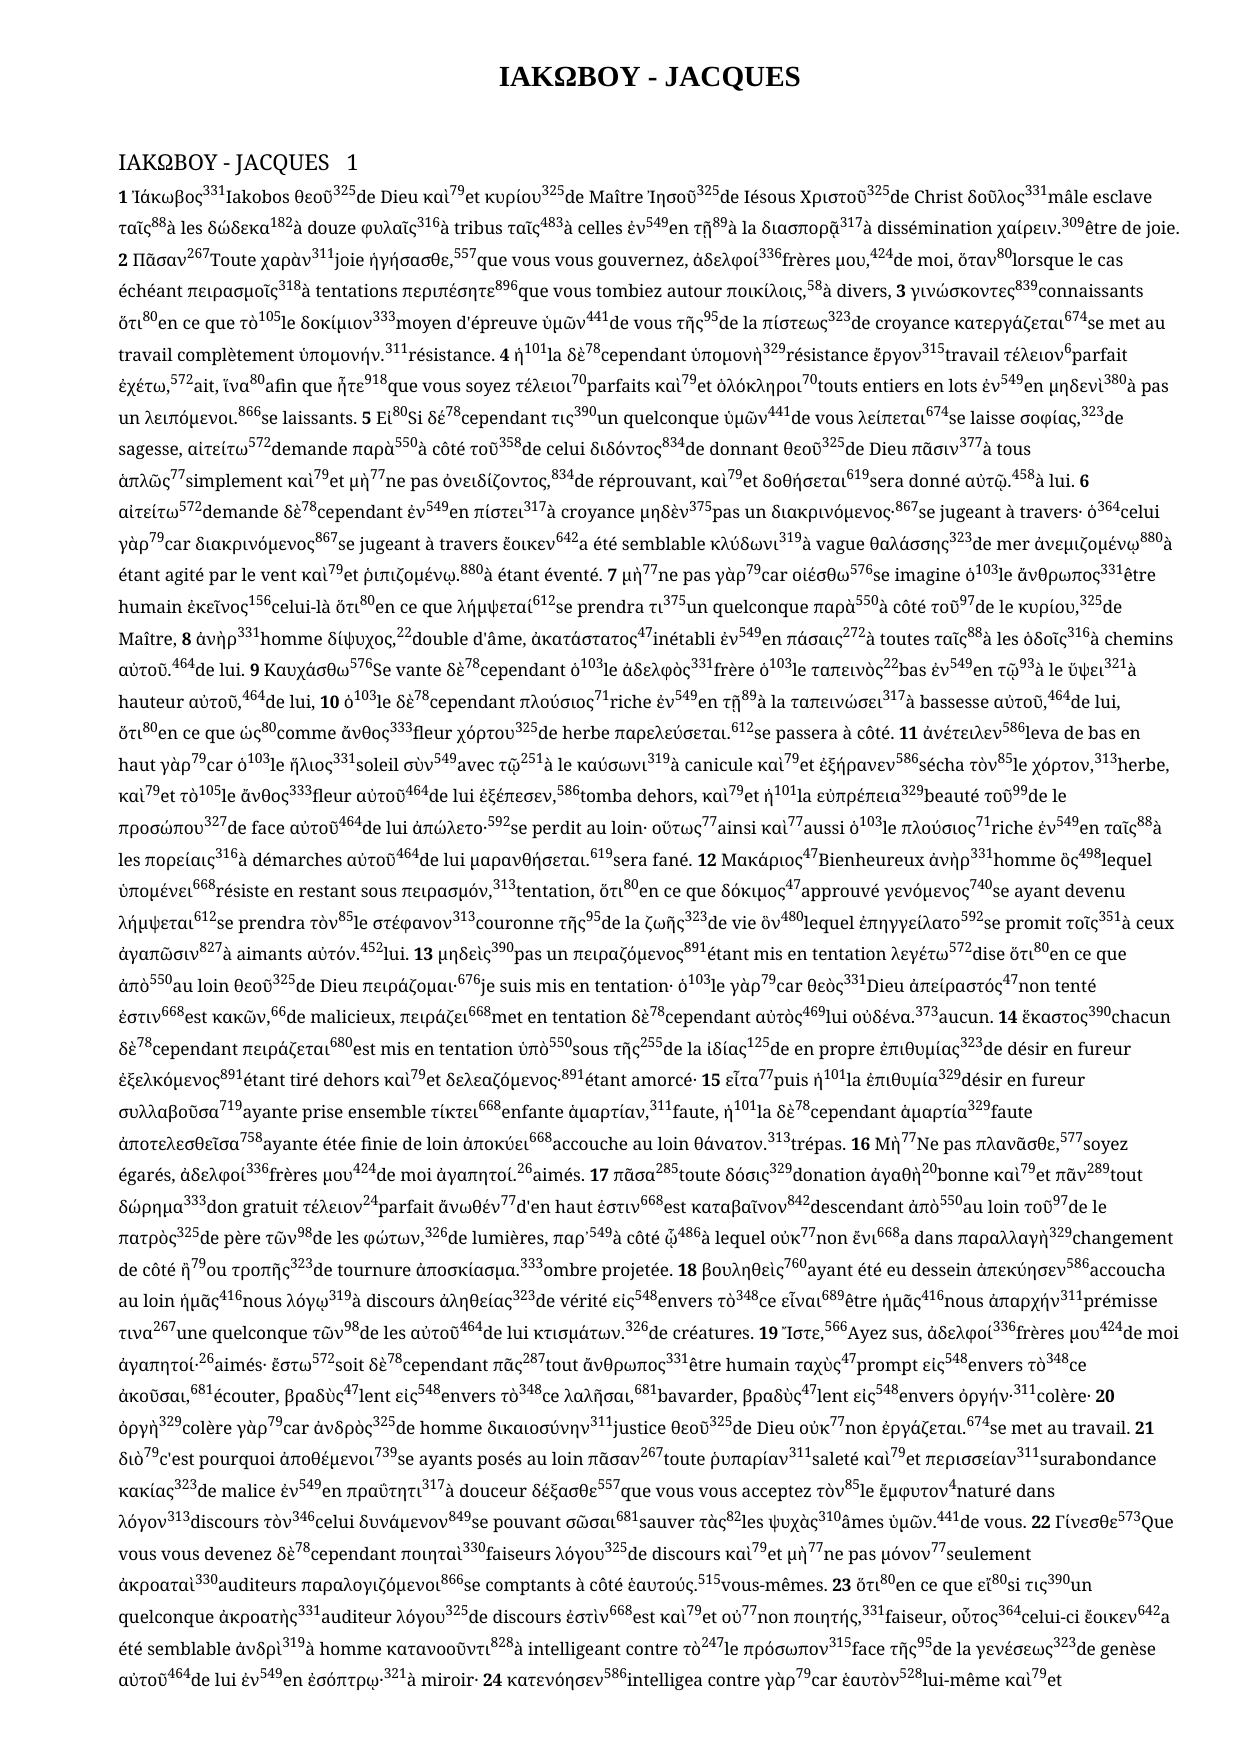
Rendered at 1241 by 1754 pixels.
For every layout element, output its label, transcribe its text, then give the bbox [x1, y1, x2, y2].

text 1 Ἰάκωβος331Iakobos θεοῦ325de Dieu καὶ79et κυρίου325de Maître Ἰησοῦ325de Iésous Χριστοῦ325de Christ δοῦλος331mâle esclave ταῖς88à les δώδεκα182à douze φυλαῖς316à tribus ταῖς483à celles ἐν549en τῇ89à la διασπορᾷ317à dissémination χαίρειν.309être de joie. 2 Πᾶσαν267Toute χαρὰν311joie ἡγήσασθε,557que vous vous gouvernez, ἀδελφοί336frères μου,424de moi, ὅταν80lorsque le cas échéant πειρασμοῖς318à tentations περιπέσητε896que vous tombiez autour ποικίλοις,58à divers, 3 γινώσκοντες839connaissants ὅτι80en ce que τὸ105le δοκίμιον333moyen d'épreuve ὑμῶν441de vous τῆς95de la πίστεως323de croyance κατεργάζεται674se met au travail complètement ὑπομονήν.311résistance. 4 ἡ101la δὲ78cependant ὑπομονὴ329résistance ἔργον315travail τέλειον6parfait ἐχέτω,572ait, ἵνα80afin que ἦτε918que vous soyez τέλειοι70parfaits καὶ79et ὁλόκληροι70touts entiers en lots ἐν549en μηδενὶ380à pas un λειπόμενοι.866se laissants. 5 Εἰ80Si δέ78cependant τις390un quelconque ὑμῶν441de vous λείπεται674se laisse σοφίας,323de sagesse, αἰτείτω572demande παρὰ550à côté τοῦ358de celui διδόντος834de donnant θεοῦ325de Dieu πᾶσιν377à tous ἁπλῶς77simplement καὶ79et μὴ77ne pas ὀνειδίζοντος,834de réprouvant, καὶ79et δοθήσεται619sera donné αὐτῷ.458à lui. 6 αἰτείτω572demande δὲ78cependant ἐν549en πίστει317à croyance μηδὲν375pas un διακρινόμενος·867se jugeant à travers· ὁ364celui γὰρ79car διακρινόμενος867se jugeant à travers ἔοικεν642a été semblable κλύδωνι319à vague θαλάσσης323de mer ἀνεμιζομένῳ880à étant agité par le vent καὶ79et ῥιπιζομένῳ.880à étant éventé. 7 μὴ77ne pas γὰρ79car οἰέσθω576se imagine ὁ103le ἄνθρωπος331être humain ἐκεῖνος156celui-là ὅτι80en ce que λήμψεταί612se prendra τι375un quelconque παρὰ550à côté τοῦ97de le κυρίου,325de Maître, 8 ἀνὴρ331homme δίψυχος,22double d'âme, ἀκατάστατος47inétabli ἐν549en πάσαις272à toutes ταῖς88à les ὁδοῖς316à chemins αὐτοῦ.464de lui. 9 Καυχάσθω576Se vante δὲ78cependant ὁ103le ἀδελφὸς331frère ὁ103le ταπεινὸς22bas ἐν549en τῷ93à le ὕψει321à hauteur αὐτοῦ,464de lui, 10 ὁ103le δὲ78cependant πλούσιος71riche ἐν549en τῇ89à la ταπεινώσει317à bassesse αὐτοῦ,464de lui, ὅτι80en ce que ὡς80comme ἄνθος333fleur χόρτου325de herbe παρελεύσεται.612se passera à côté. 11 ἀνέτειλεν586leva de bas en haut γὰρ79car ὁ103le ἥλιος331soleil σὺν549avec τῷ251à le καύσωνι319à canicule καὶ79et ἐξήρανεν586sécha τὸν85le χόρτον,313herbe, καὶ79et τὸ105le ἄνθος333fleur αὐτοῦ464de lui ἐξέπεσεν,586tomba dehors, καὶ79et ἡ101la εὐπρέπεια329beauté τοῦ99de le προσώπου327de face αὐτοῦ464de lui ἀπώλετο·592se perdit au loin· οὕτως77ainsi καὶ77aussi ὁ103le πλούσιος71riche ἐν549en ταῖς88à les πορείαις316à démarches αὐτοῦ464de lui μαρανθήσεται.619sera fané. 12 Μακάριος47Bienheureux ἀνὴρ331homme ὃς498lequel ὑπομένει668résiste en restant sous πειρασμόν,313tentation, ὅτι80en ce que δόκιμος47approuvé γενόμενος740se ayant devenu λήμψεται612se prendra τὸν85le στέφανον313couronne τῆς95de la ζωῆς323de vie ὃν480lequel ἐπηγγείλατο592se promit τοῖς351à ceux ἀγαπῶσιν827à aimants αὐτόν.452lui. 13 μηδεὶς390pas un πειραζόμενος891étant mis en tentation λεγέτω572dise ὅτι80en ce que ἀπὸ550au loin θεοῦ325de Dieu πειράζομαι·676je suis mis en tentation· ὁ103le γὰρ79car θεὸς331Dieu ἀπείραστός47non tenté ἐστιν668est κακῶν,66de malicieux, πειράζει668met en tentation δὲ78cependant αὐτὸς469lui οὐδένα.373aucun. 14 ἕκαστος390chacun δὲ78cependant πειράζεται680est mis en tentation ὑπὸ550sous τῆς255de la ἰδίας125de en propre ἐπιθυμίας323de désir en fureur ἐξελκόμενος891étant tiré dehors καὶ79et δελεαζόμενος·891étant amorcé· 15 εἶτα77puis ἡ101la ἐπιθυμία329désir en fureur συλλαβοῦσα719ayante prise ensemble τίκτει668enfante ἁμαρτίαν,311faute, ἡ101la δὲ78cependant ἁμαρτία329faute ἀποτελεσθεῖσα758ayante étée finie de loin ἀποκύει668accouche au loin θάνατον.313trépas. 16 Μὴ77Ne pas πλανᾶσθε,577soyez égarés, ἀδελφοί336frères μου424de moi ἀγαπητοί.26aimés. 17 πᾶσα285toute δόσις329donation ἀγαθὴ20bonne καὶ79et πᾶν289tout δώρημα333don gratuit τέλειον24parfait ἄνωθέν77d'en haut ἐστιν668est καταβαῖνον842descendant ἀπὸ550au loin τοῦ97de le πατρὸς325de père τῶν98de les φώτων,326de lumières, παρ᾽549à côté ᾧ486à lequel οὐκ77non ἔνι668a dans παραλλαγὴ329changement de côté ἢ79ou τροπῆς323de tournure ἀποσκίασμα.333ombre projetée. 18 βουληθεὶς760ayant été eu dessein ἀπεκύησεν586accoucha au loin ἡμᾶς416nous λόγῳ319à discours ἀληθείας323de vérité εἰς548envers τὸ348ce εἶναι689être ἡμᾶς416nous ἀπαρχήν311prémisse τινα267une quelconque τῶν98de les αὐτοῦ464de lui κτισμάτων.326de créatures. 19 Ἴστε,566Ayez sus, ἀδελφοί336frères μου424de moi ἀγαπητοί·26aimés· ἔστω572soit δὲ78cependant πᾶς287tout ἄνθρωπος331être humain ταχὺς47prompt εἰς548envers τὸ348ce ἀκοῦσαι,681écouter, βραδὺς47lent εἰς548envers τὸ348ce λαλῆσαι,681bavarder, βραδὺς47lent εἰς548envers ὀργήν·311colère· 20 ὀργὴ329colère γὰρ79car ἀνδρὸς325de homme δικαιοσύνην311justice θεοῦ325de Dieu οὐκ77non ἐργάζεται.674se met au travail. 21 διὸ79c'est pourquoi ἀποθέμενοι739se ayants posés au loin πᾶσαν267toute ῥυπαρίαν311saleté καὶ79et περισσείαν311surabondance κακίας323de malice ἐν549en πραΰτητι317à douceur δέξασθε557que vous vous acceptez τὸν85le ἔμφυτον4naturé dans λόγον313discours τὸν346celui δυνάμενον849se pouvant σῶσαι681sauver τὰς82les ψυχὰς310âmes ὑμῶν.441de vous. 22 Γίνεσθε573Que vous vous devenez δὲ78cependant ποιηταὶ330faiseurs λόγου325de discours καὶ79et μὴ77ne pas μόνον77seulement ἀκροαταὶ330auditeurs παραλογιζόμενοι866se comptants à côté ἑαυτούς.515vous-mêmes. 23 ὅτι80en ce que εἴ80si τις390un quelconque ἀκροατὴς331auditeur λόγου325de discours ἐστὶν668est καὶ79et οὐ77non ποιητής,331faiseur, οὗτος364celui-ci ἔοικεν642a été semblable ἀνδρὶ319à homme κατανοοῦντι828à intelligeant contre τὸ247le πρόσωπον315face τῆς95de la γενέσεως323de genèse αὐτοῦ464de lui ἐν549en ἐσόπτρῳ·321à miroir· 24 κατενόησεν586intelligea contre γὰρ79car ἑαυτὸν528lui-même καὶ79et ἀπελήλυθεν642a éloigné καὶ79et εὐθέως77directement ἐπελάθετο592se omit en plus ὁποῖος410quel que ἦν.625était. 25 ὁ364celui δὲ78cependant παρακύψας721ayant penché à côté εἰς548envers νόμον313loi τέλειον4parfait τὸν346celui τῆς95de la ἐλευθερίας323de liberté καὶ79et παραμείνας721ayant resté à côté οὐκ77non ἀκροατὴς331auditeur ἐπιλησμονῆς323de oubli γενόμενος740se ayant devenu ἀλλὰ79mais ποιητὴς331faiseur ἔργου,327de travail, οὗτος364celui-ci μακάριος47bienheureux ἐν549en τῇ89à la ποιήσει317à faisance αὐτοῦ464de lui ἔσται.612se sera. 26 Εἴ80Si τις390un quelconque δοκεῖ668estime θρησκὸς47religieux εἶναι689être μὴ79ne pas χαλιναγωγῶν840menant avec frein γλῶσσαν311langue αὐτοῦ464de lui ἀλλ᾽79mais ἀπατῶν840appâtant καρδίαν311coeur αὐτοῦ,464de lui, τούτου358de celui-ci μάταιος45vaine ἡ261la θρησκεία.329religion. 27 θρησκεία329religion καθαρὰ20pure καὶ79et ἀμίαντος20sans souillure παρὰ549à côté τῷ251à le θεῷ319à Dieu καὶ79et πατρὶ319à père αὕτη362celle-ci ἐστίν,668est, ἐπισκέπτεσθαι690se rendre supervision ὀρφανοὺς52orphelins καὶ79et χήρας310veuves ἐν549en τῇ89à la θλίψει317à oppression αὐτῶν,463de eux, ἄσπιλον53sans tache ἑαυτὸν528lui-même τηρεῖν689garder ἀπὸ550au loin τοῦ97de le κόσμου.325de monde. [118, 181, 1181, 1692]
subtitle ΙΑΚΩΒΟΥ - JACQUES [118, 59, 1181, 93]
text ΙΑΚΩΒΟΥ - JACQUES 1 [118, 147, 1181, 176]
